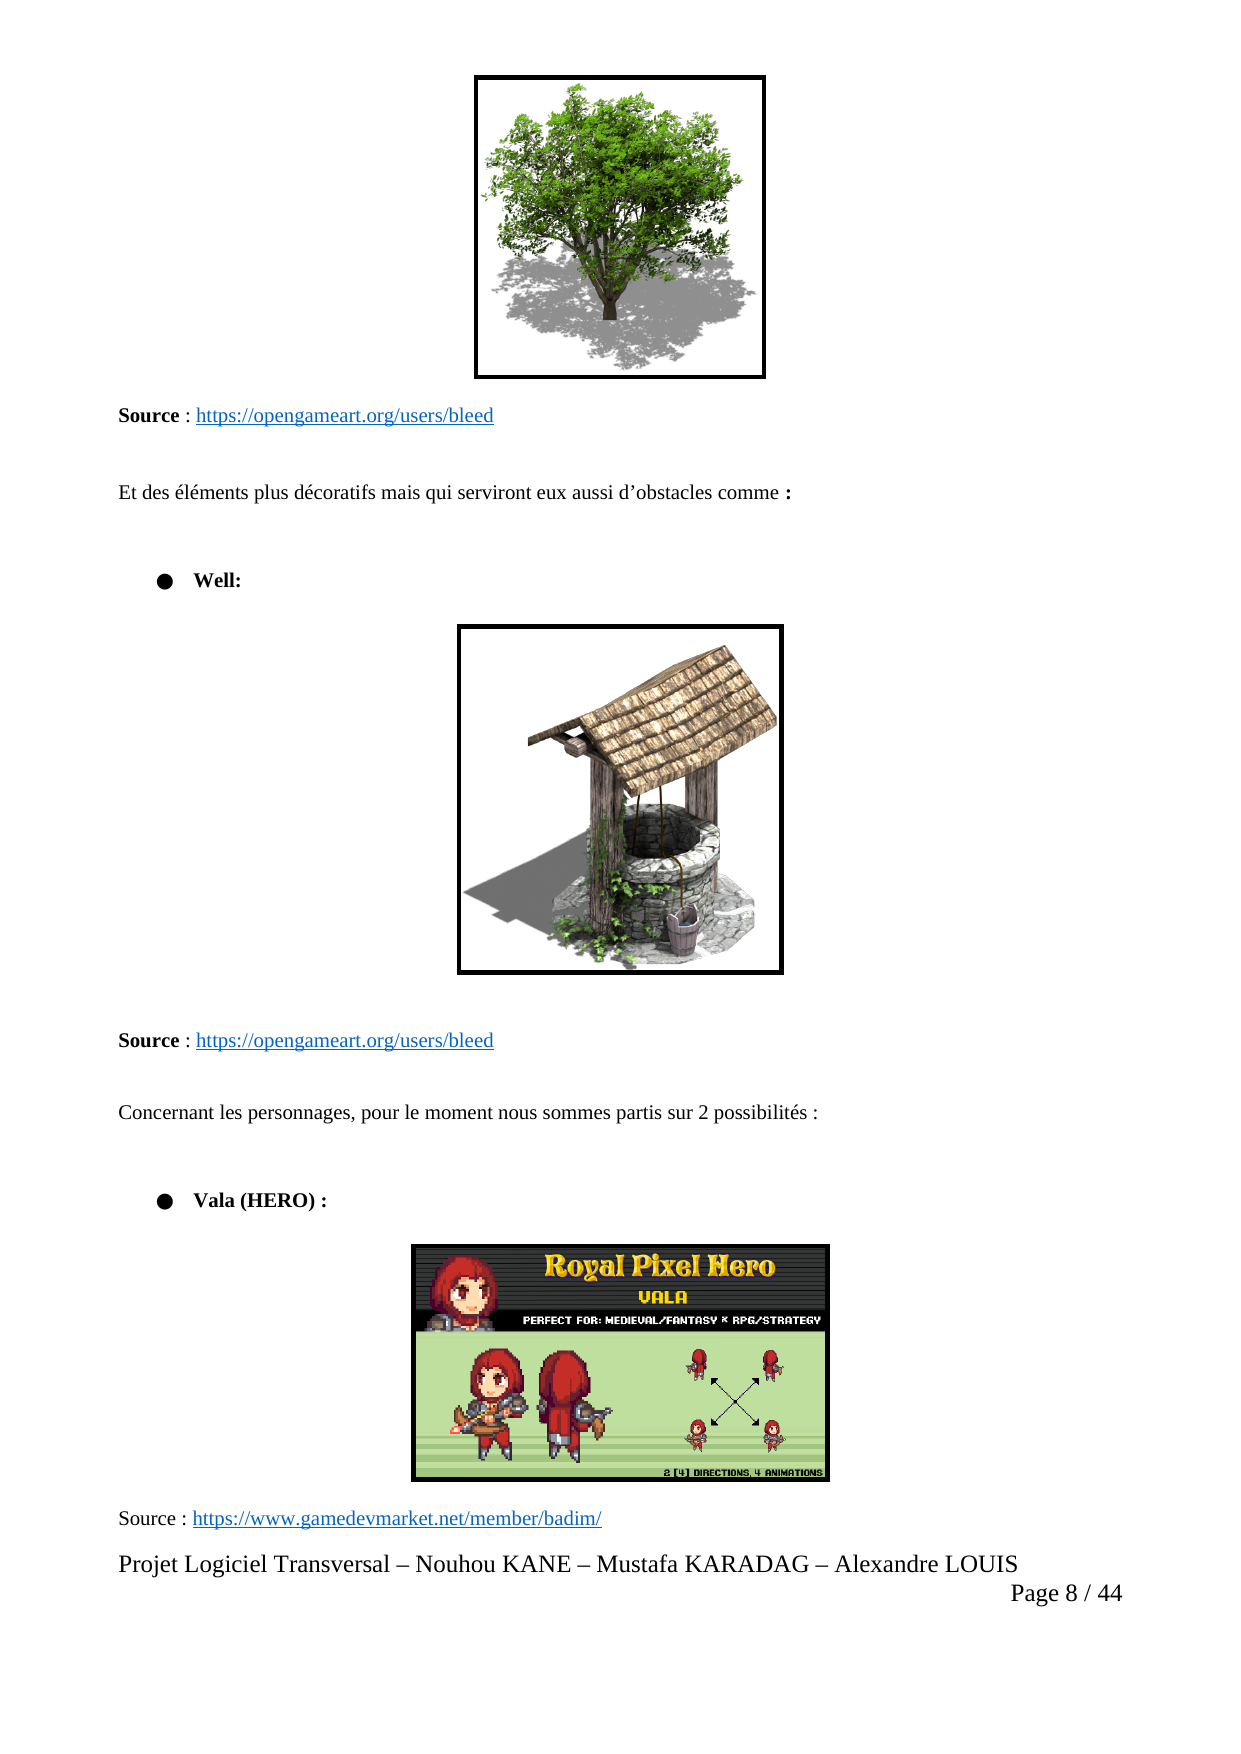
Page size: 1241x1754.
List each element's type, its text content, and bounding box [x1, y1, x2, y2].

text Source : https://opengameart.org/users/bleed [118, 1028, 1122, 1052]
text Source : https://opengameart.org/users/bleed [118, 403, 1122, 427]
text Et des éléments plus décoratifs mais qui serviront eux aussi d’obstacles comme : [118, 480, 1122, 504]
list Vala (HERO) : [156, 1177, 1122, 1219]
list Well: [156, 557, 1122, 600]
text Concernant les personnages, pour le moment nous sommes partis sur 2 possibilités : [118, 1100, 1122, 1124]
text Source : https://www.gamedevmarket.net/member/badim/ [118, 1506, 1122, 1530]
